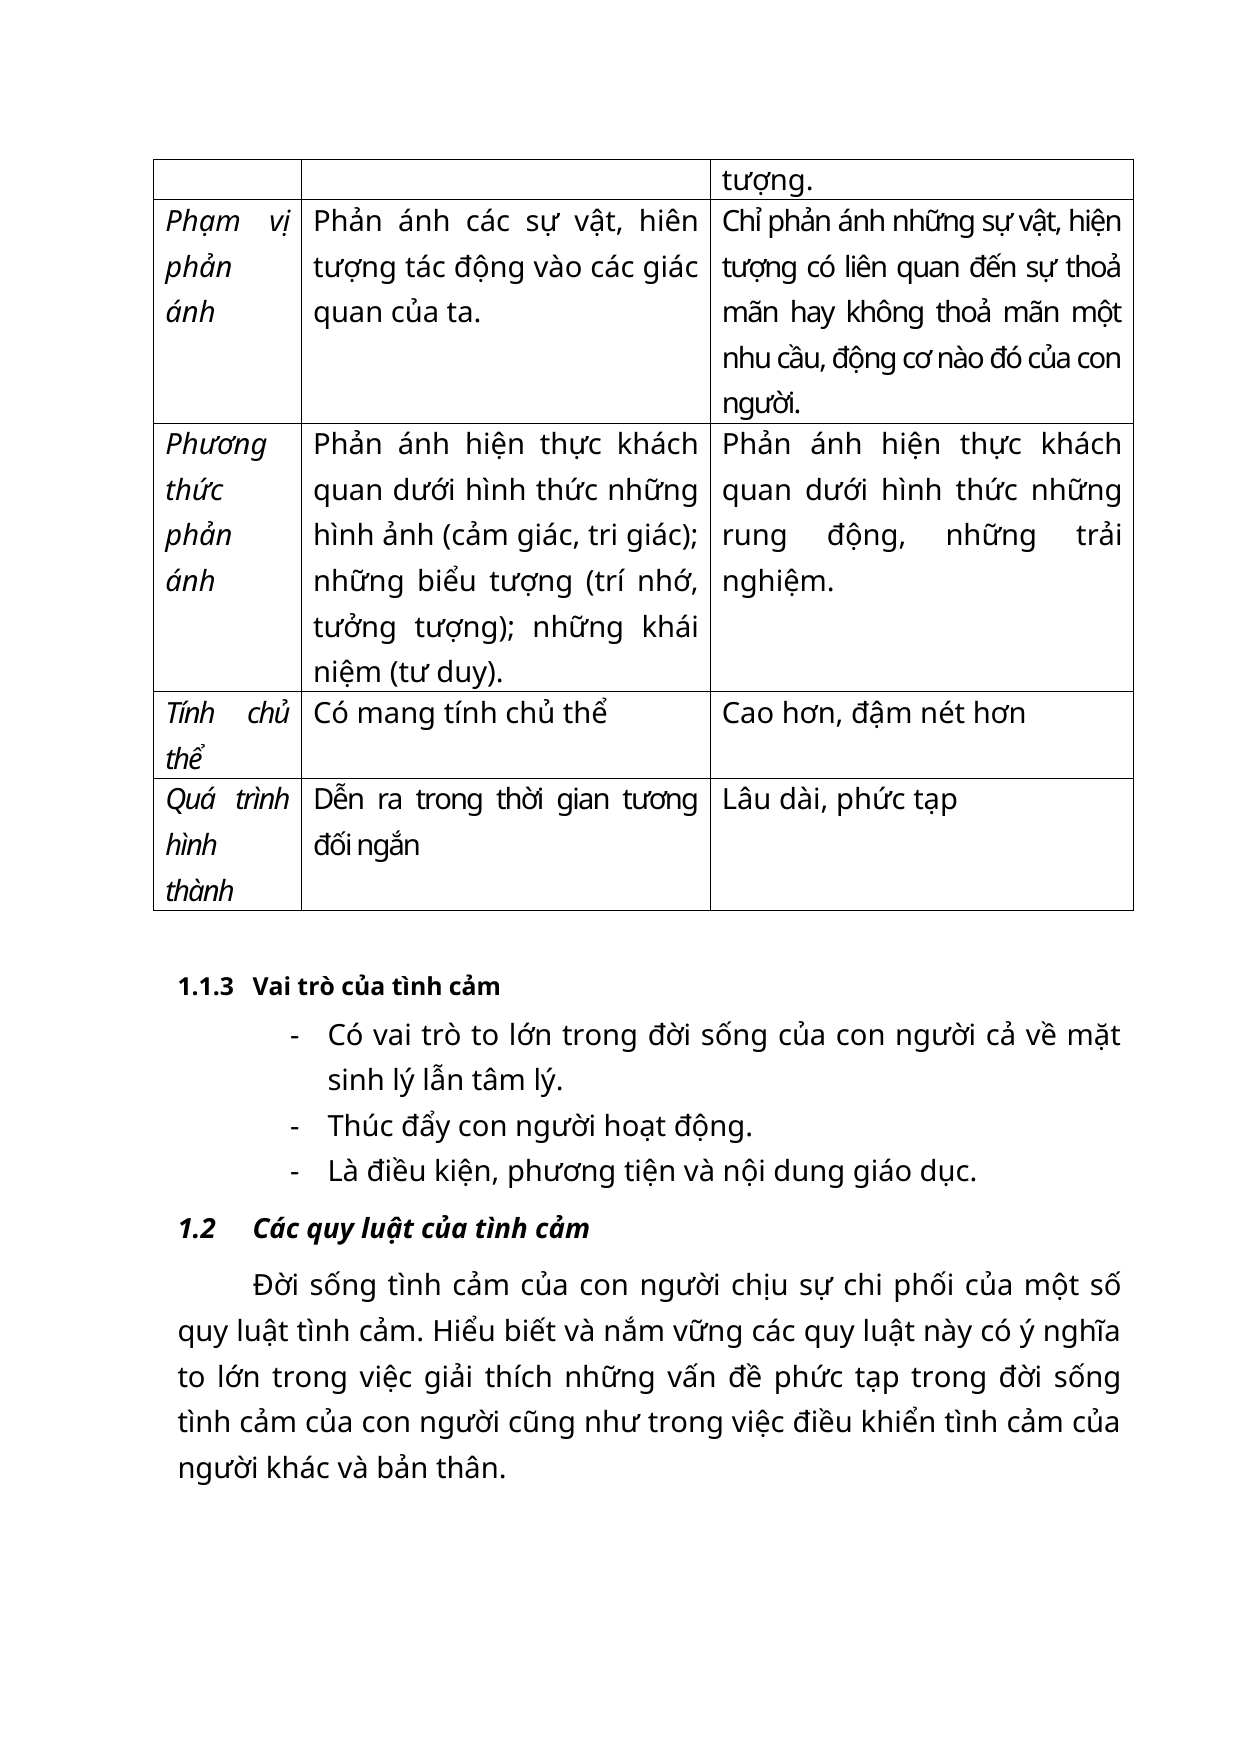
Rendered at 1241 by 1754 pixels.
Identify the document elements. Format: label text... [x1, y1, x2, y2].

table_cell Phản ánh hiện thực khách quan dưới hình thức những rung động, những trải nghiệm. [711, 424, 1133, 691]
table_cell Quá trình hình thành [154, 779, 301, 909]
table_cell Lâu dài, phức tạp [711, 779, 1133, 909]
table_cell Phản ánh các sự vật, hiên tượng tác động vào các giác quan của ta. [302, 200, 710, 422]
table_cell Tính chủ thể [154, 692, 301, 778]
list Có vai trò to lớn trong đời sống của con người cả về mặt sinh lý lẫn tâm lý. [290, 1014, 1122, 1099]
table_cell [302, 160, 710, 199]
table_cell Phản ánh hiện thực khách quan dưới hình thức những hình ảnh (cảm giác, tri giác); những biểu tượng (trí nhớ, tưởng tượng); những khái niệm (tư duy). [302, 424, 710, 691]
list Thúc đẩy con người hoạt động. [290, 1105, 1122, 1145]
table_cell [154, 160, 301, 199]
table_cell Cao hơn, đậm nét hơn [711, 692, 1133, 778]
list Là điều kiện, phương tiện và nội dung giáo dục. [290, 1151, 1122, 1190]
table_cell Có mang tính chủ thể [302, 692, 710, 778]
table_cell Phạm vị phản ánh [154, 200, 301, 422]
table_cell Phương thức phản ánh [154, 424, 301, 691]
table_cell tượng. [711, 160, 1133, 199]
text Đời sống tình cảm của con người chịu sự chi phối của một số quy luật tình cảm. Hiểu biết và nắm vững các quy luật này có ý nghĩa to lớn trong việc giải thích những vấn đề phức tạp trong đời sống tình cảm của con người cũng như trong việc điều khiển tình cảm của người khác và bản thân. [177, 1264, 1122, 1487]
subtitle Vai trò của tình cảm [177, 969, 1122, 1002]
table_cell Dễn ra trong thời gian tương đối ngắn [302, 779, 710, 909]
table_cell Chỉ phản ánh những sự vật, hiện tượng có liên quan đến sự thoả mãn hay không thoả mãn một nhu cầu, động cơ nào đó của con người. [711, 200, 1133, 422]
subtitle Các quy luật của tình cảm [177, 1209, 1122, 1246]
